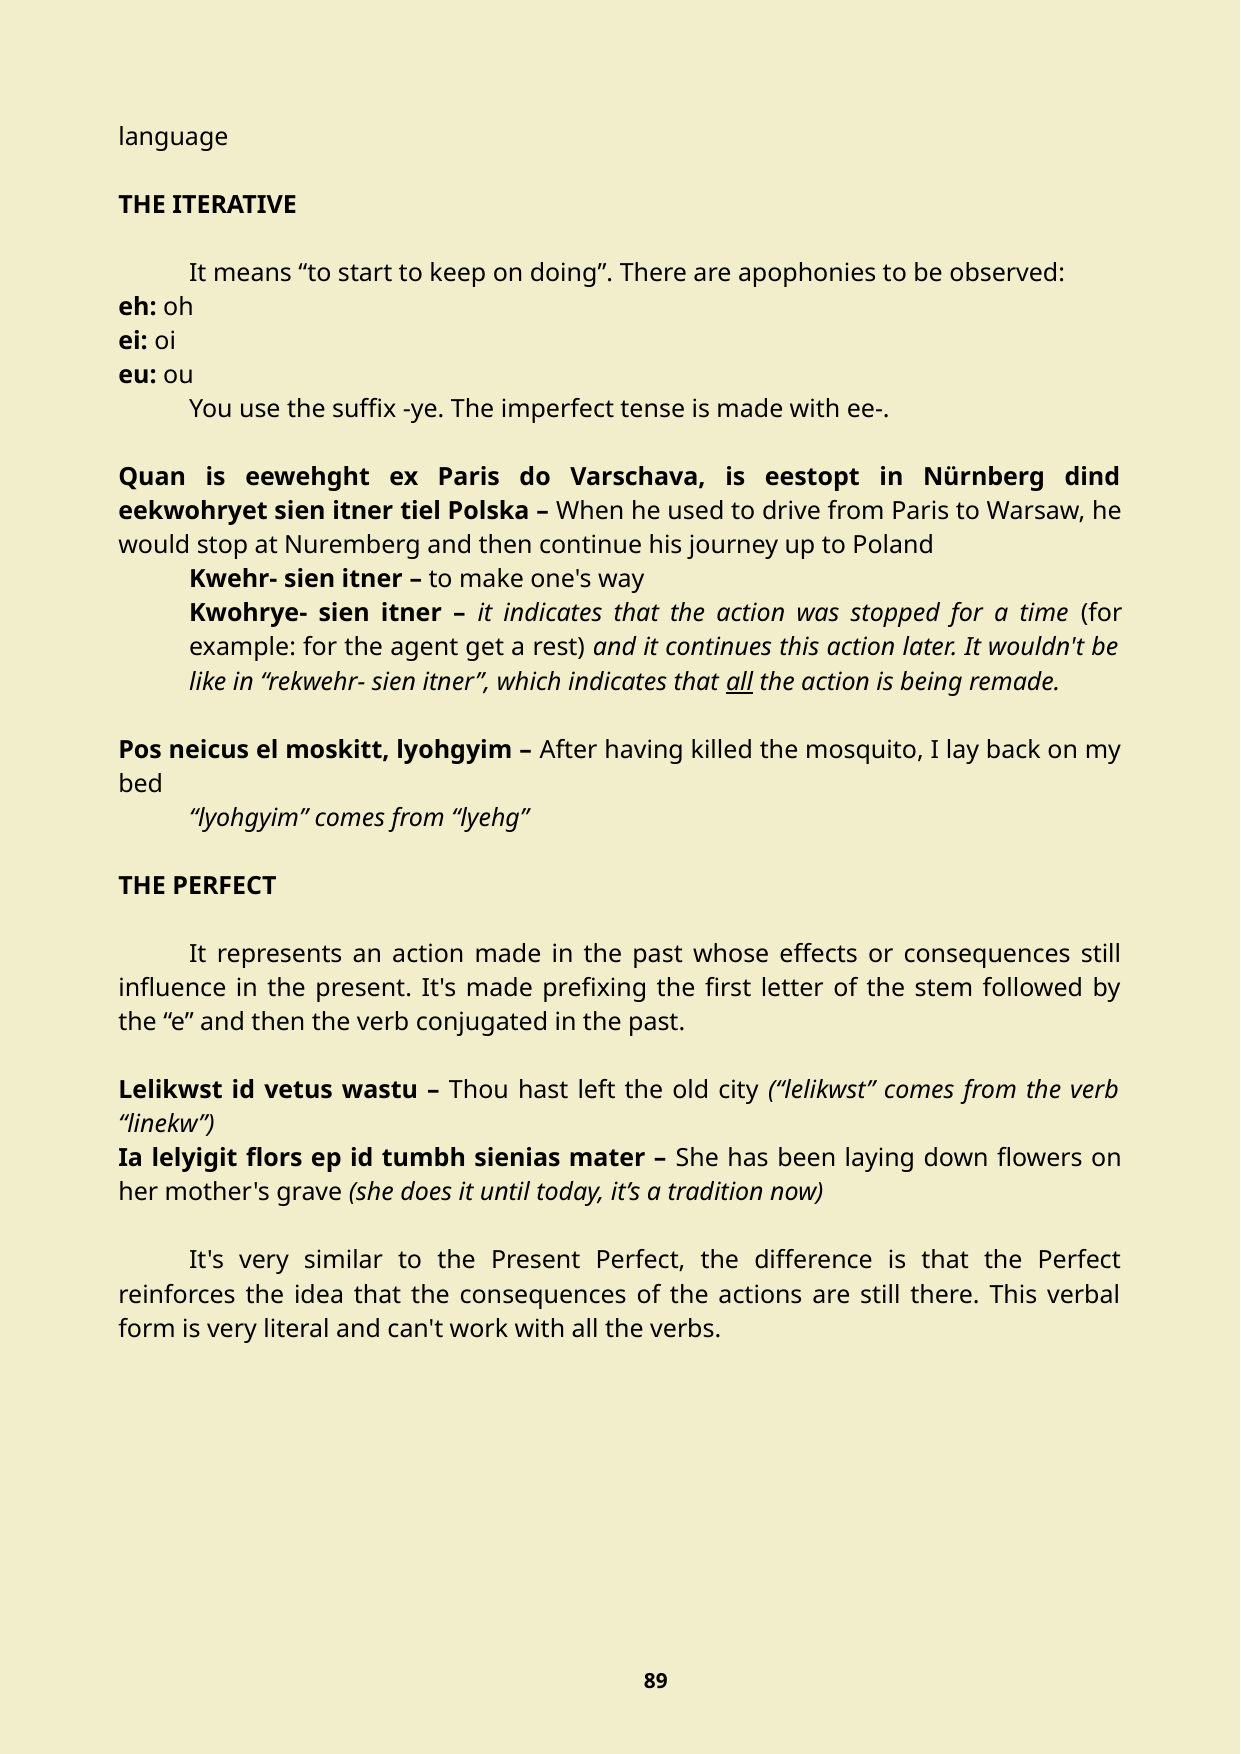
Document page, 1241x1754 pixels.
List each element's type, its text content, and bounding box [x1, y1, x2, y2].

text Lelikwst id vetus wastu – Thou hast left the old city (“lelikwst” comes from the verb “linekw”) [118, 1072, 1122, 1140]
text language [118, 118, 1122, 152]
text It represents an action made in the past whose effects or consequences still influence in the present. It's made prefixing the first letter of the stem followed by the “e” and then the verb conjugated in the past. [118, 936, 1122, 1038]
text “lyohgyim” comes from “lyehg” [189, 799, 1122, 833]
text Ia lelyigit flors ep id tumbh sienias mater – She has been laying down flowers on her mother's grave (she does it until today, it’s a tradition now) [118, 1140, 1122, 1208]
text Quan is eewehght ex Paris do Varschava, is eestopt in Nürnberg dind eekwohryet sien itner tiel Polska – When he used to drive from Paris to Warsaw, he would stop at Nuremberg and then continue his journey up to Poland [118, 459, 1122, 561]
text Pos neicus el moskitt, lyohgyim – After having killed the mosquito, I lay back on my bed [118, 731, 1122, 799]
text ei: oi [118, 322, 1122, 357]
subtitle THE PERFECT [118, 867, 1122, 902]
text Kwehr- sien itner – to make one's way [189, 561, 1122, 595]
text eu: ou [118, 357, 1122, 391]
text Kwohrye- sien itner – it indicates that the action was stopped for a time (for example: for the agent get a rest) and it continues this action later. It wouldn't be like in “rekwehr- sien itner”, which indicates that all the action is being remade. [189, 595, 1122, 697]
text eh: oh [118, 288, 1122, 322]
subtitle THE ITERATIVE [118, 186, 1122, 220]
text It's very similar to the Present Perfect, the difference is that the Perfect reinforces the idea that the consequences of the actions are still there. This verbal form is very literal and can't work with all the verbs. [118, 1242, 1122, 1344]
text You use the suffix -ye. The imperfect tense is made with ee-. [118, 391, 1122, 425]
text It means “to start to keep on doing”. There are apophonies to be observed: [118, 254, 1122, 288]
